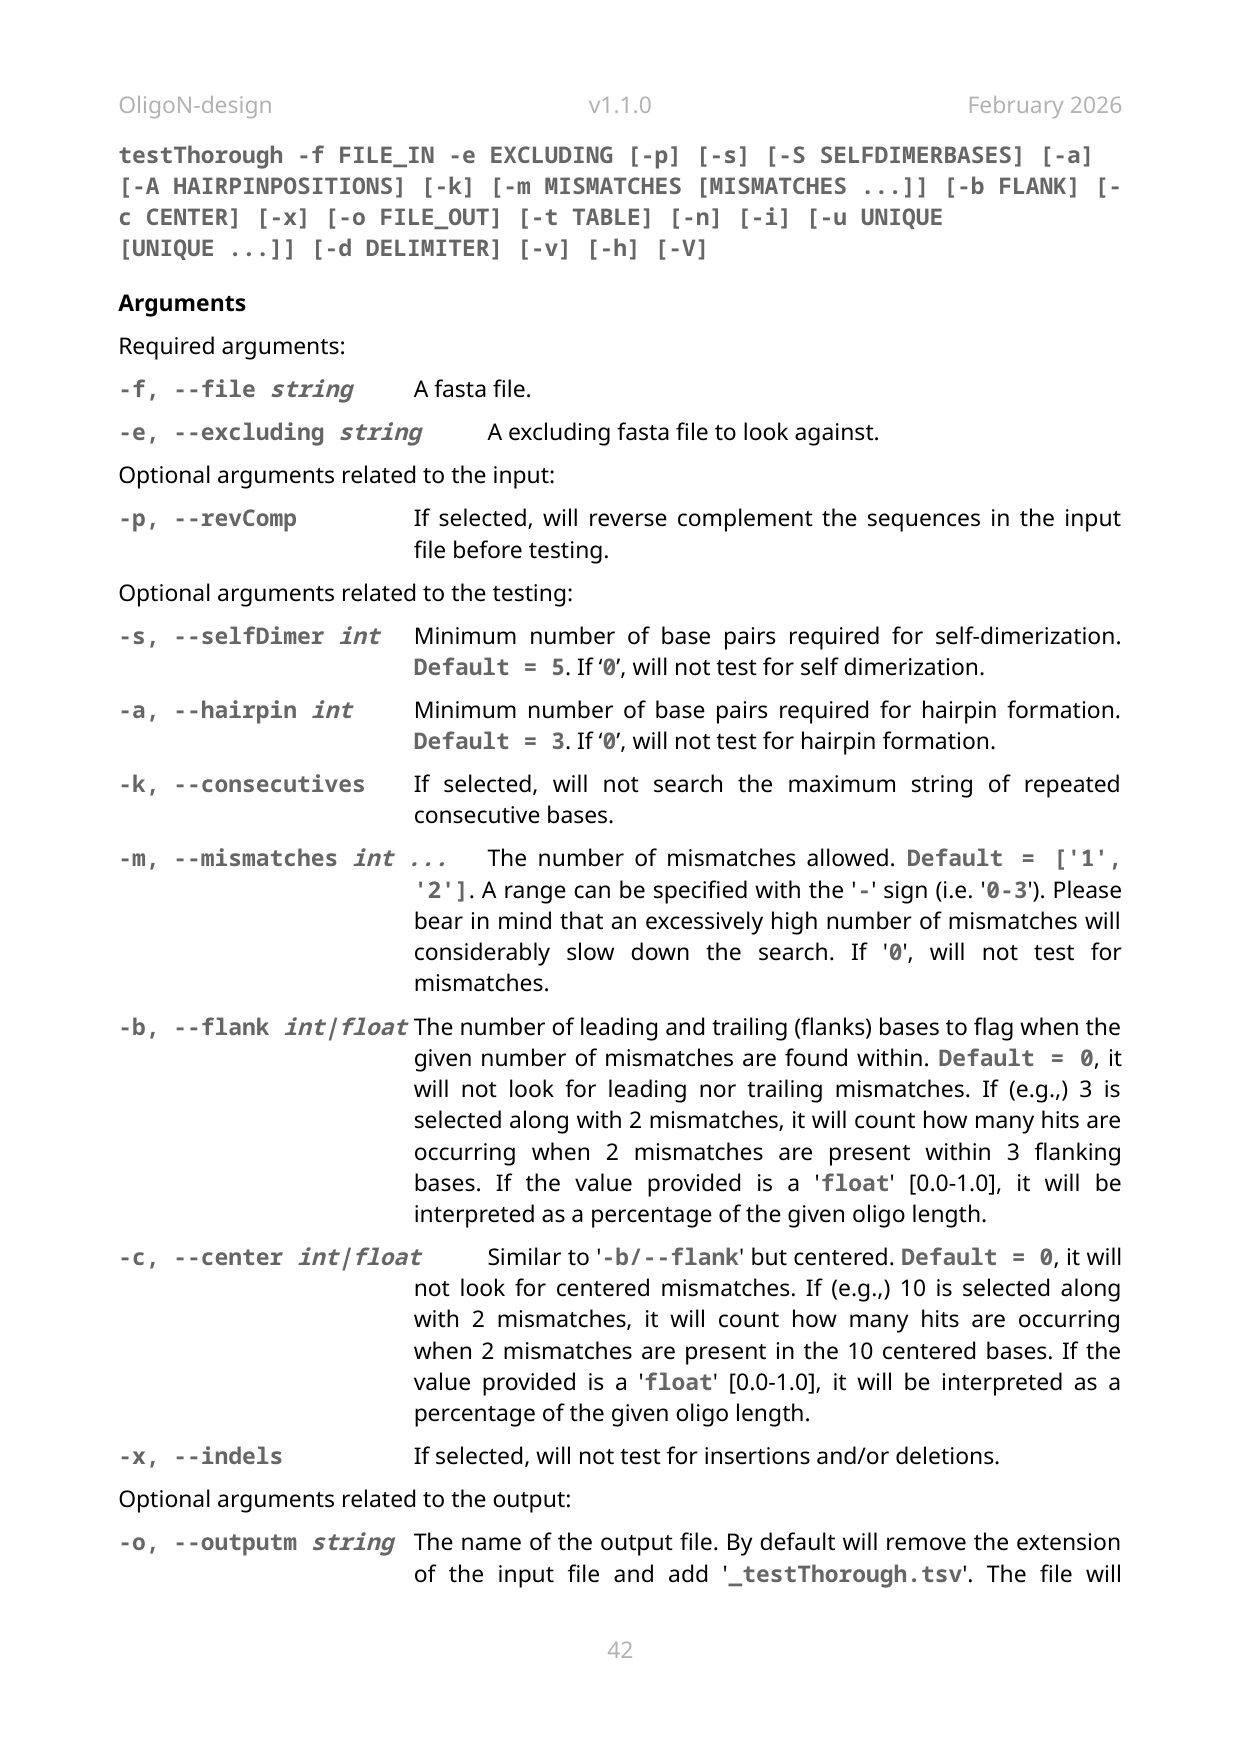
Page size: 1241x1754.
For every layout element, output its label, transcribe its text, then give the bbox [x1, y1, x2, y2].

text Arguments [118, 287, 1122, 318]
text Required arguments: [118, 330, 1122, 361]
text -f, --file string A fasta file. [118, 373, 1122, 404]
text -c, --center int|float Similar to '-b/--flank' but centered. Default = 0, it will not look for centered mismatches. If (e.g.,) 10 is selected along with 2 mismatches, it will count how many hits are occurring when 2 mismatches are present in the 10 centered bases. If the value provided is a 'float' [0.0-1.0], it will be interpreted as a percentage of the given oligo length. [118, 1241, 1122, 1428]
text -e, --excluding string A excluding fasta file to look against. [118, 416, 1122, 447]
text testThorough -f FILE_IN -e EXCLUDING [-p] [-s] [-S SELFDIMERBASES] [-a] [-A HAIRPINPOSITIONS] [-k] [-m MISMATCHES [MISMATCHES ...]] [-b FLANK] [-c CENTER] [-x] [-o FILE_OUT] [-t TABLE] [-n] [-i] [-u UNIQUE [UNIQUE ...]] [-d DELIMITER] [-v] [-h] [-V] [118, 139, 1122, 264]
text -b, --flank int|float The number of leading and trailing (flanks) bases to flag when the given number of mismatches are found within. Default = 0, it will not look for leading nor trailing mismatches. If (e.g.,) 3 is selected along with 2 mismatches, it will count how many hits are occurring when 2 mismatches are present within 3 flanking bases. If the value provided is a 'float' [0.0-1.0], it will be interpreted as a percentage of the given oligo length. [118, 1010, 1122, 1229]
text Optional arguments related to the testing: [118, 577, 1122, 608]
text -x, --indels If selected, will not test for insertions and/or deletions. [118, 1440, 1122, 1471]
text Optional arguments related to the input: [118, 459, 1122, 491]
text -p, --revComp If selected, will reverse complement the sequences in the input file before testing. [118, 502, 1122, 565]
text -o, --outputm string The name of the output file. By default will remove the extension of the input file and add '_testThorough.tsv'. The file will [118, 1526, 1122, 1589]
text -k, --consecutives If selected, will not search the maximum string of repeated consecutive bases. [118, 768, 1122, 831]
text -m, --mismatches int ... The number of mismatches allowed. Default = ['1', '2']. A range can be specified with the '-' sign (i.e. '0-3'). Please bear in mind that an excessively high number of mismatches will considerably slow down the search. If '0', will not test for mismatches. [118, 842, 1122, 999]
text Optional arguments related to the output: [118, 1483, 1122, 1514]
text -s, --selfDimer int Minimum number of base pairs required for self-dimerization. Default = 5. If ‘0’, will not test for self dimerization. [118, 619, 1122, 682]
text -a, --hairpin int Minimum number of base pairs required for hairpin formation. Default = 3. If ‘0’, will not test for hairpin formation. [118, 694, 1122, 756]
